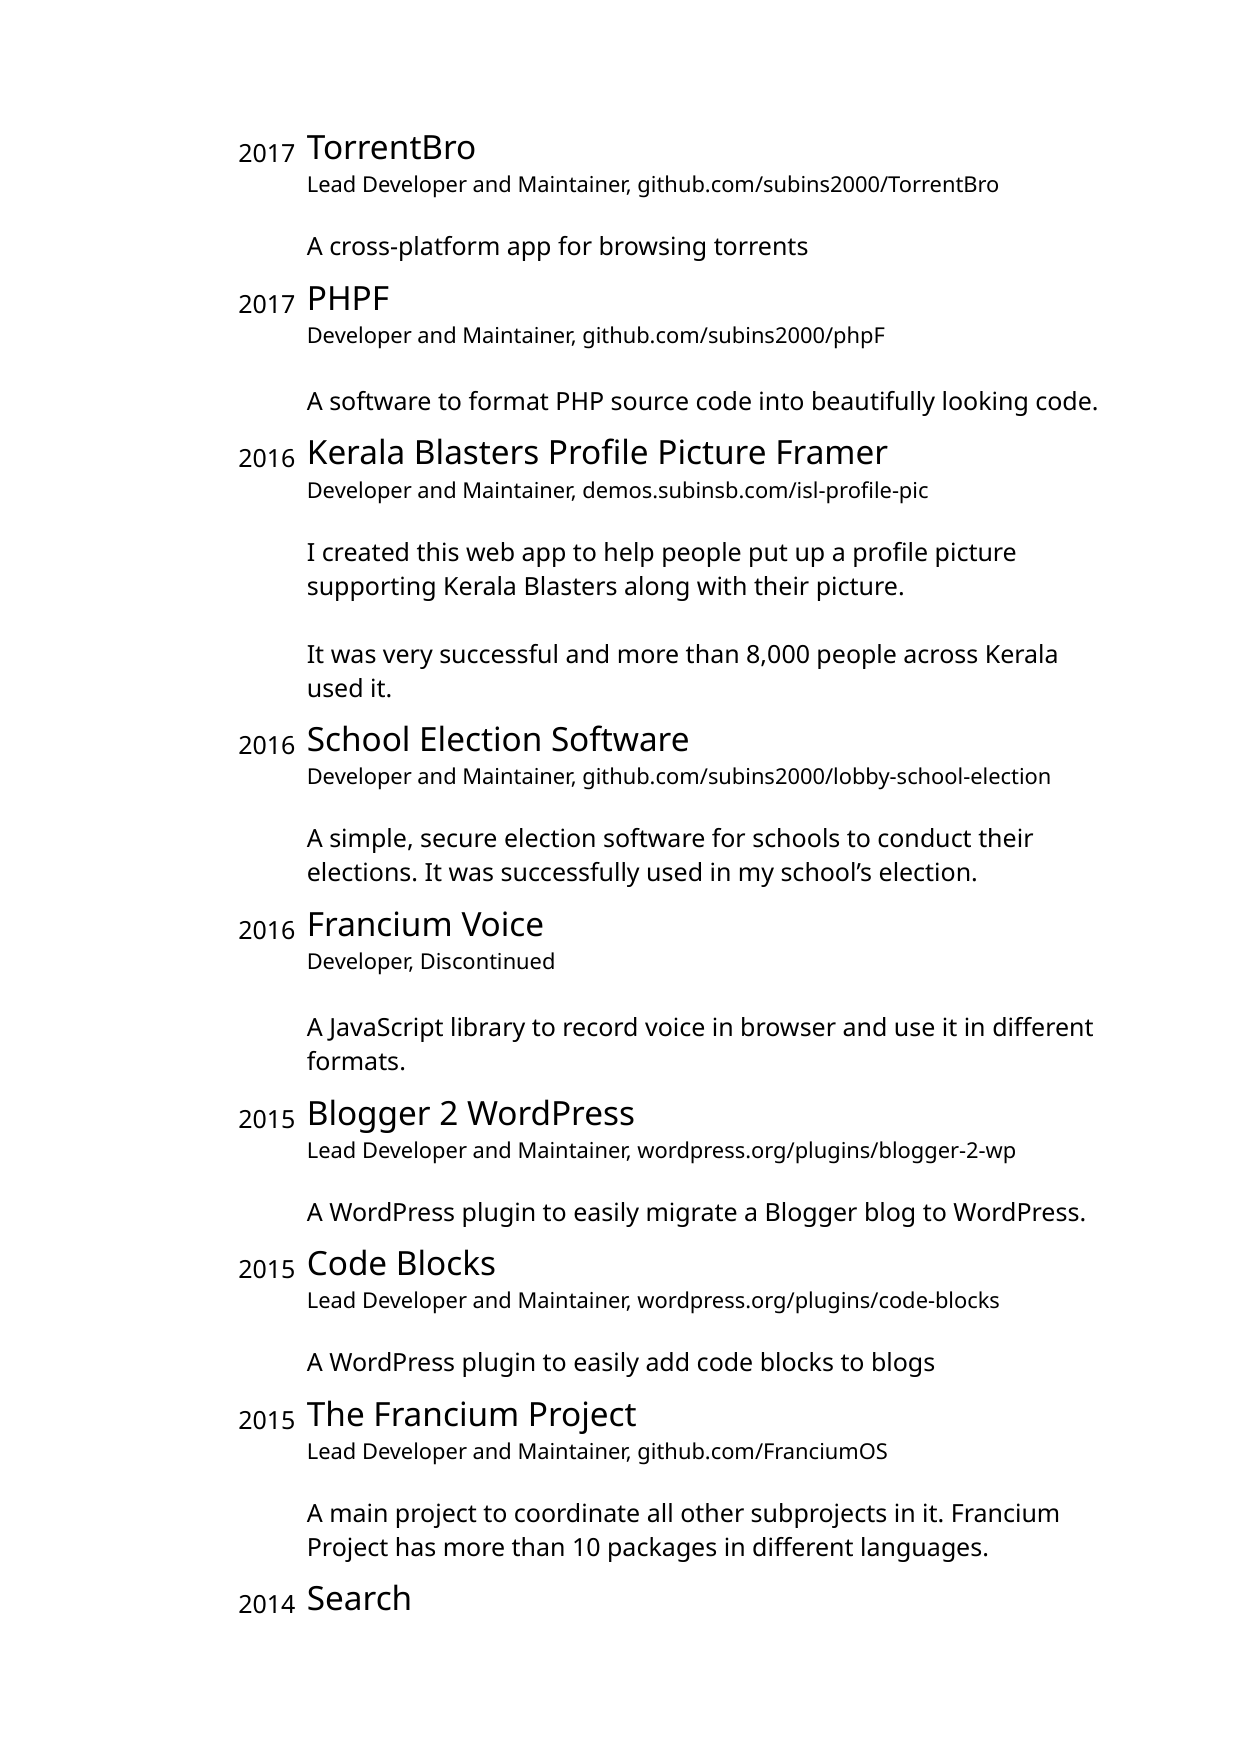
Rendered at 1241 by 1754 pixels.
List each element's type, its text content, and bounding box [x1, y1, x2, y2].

table_cell Blogger 2 WordPress Lead Developer and Maintainer, wordpress.org/plugins/blogger-2-wp A WordPress plugin to easily migrate a Blogger blog to WordPress. [301, 1084, 1123, 1234]
table_cell 2017 [118, 118, 301, 269]
table_cell The Francium Project Lead Developer and Maintainer, github.com/FranciumOS A main project to coordinate all other subprojects in it. Francium Project has more than 10 packages in different languages. [301, 1385, 1123, 1569]
table_cell TorrentBro Lead Developer and Maintainer, github.com/subins2000/TorrentBro A cross-platform app for browsing torrents [301, 118, 1123, 269]
table_cell Search [301, 1569, 1123, 1627]
table_cell PHPF Developer and Maintainer, github.com/subins2000/phpF A software to format PHP source code into beautifully looking code. [301, 269, 1123, 423]
table_cell 2016 [118, 895, 301, 1084]
table_cell 2015 [118, 1084, 301, 1234]
table_cell 2015 [118, 1385, 301, 1569]
table_cell 2014 [118, 1569, 301, 1627]
table_cell 2016 [118, 424, 301, 710]
table_cell Francium Voice Developer, Discontinued A JavaScript library to record voice in browser and use it in different formats. [301, 895, 1123, 1084]
table_cell 2016 [118, 710, 301, 895]
table_cell Code Blocks Lead Developer and Maintainer, wordpress.org/plugins/code-blocks A WordPress plugin to easily add code blocks to blogs [301, 1234, 1123, 1385]
table_cell 2017 [118, 269, 301, 423]
table_cell School Election Software Developer and Maintainer, github.com/subins2000/lobby-school-election A simple, secure election software for schools to conduct their elections. It was successfully used in my school’s election. [301, 710, 1123, 895]
table_cell Kerala Blasters Profile Picture Framer Developer and Maintainer, demos.subinsb.com/isl-profile-pic I created this web app to help people put up a profile picture supporting Kerala Blasters along with their picture. It was very successful and more than 8,000 people across Kerala used it. [301, 424, 1123, 710]
table_cell 2015 [118, 1234, 301, 1385]
